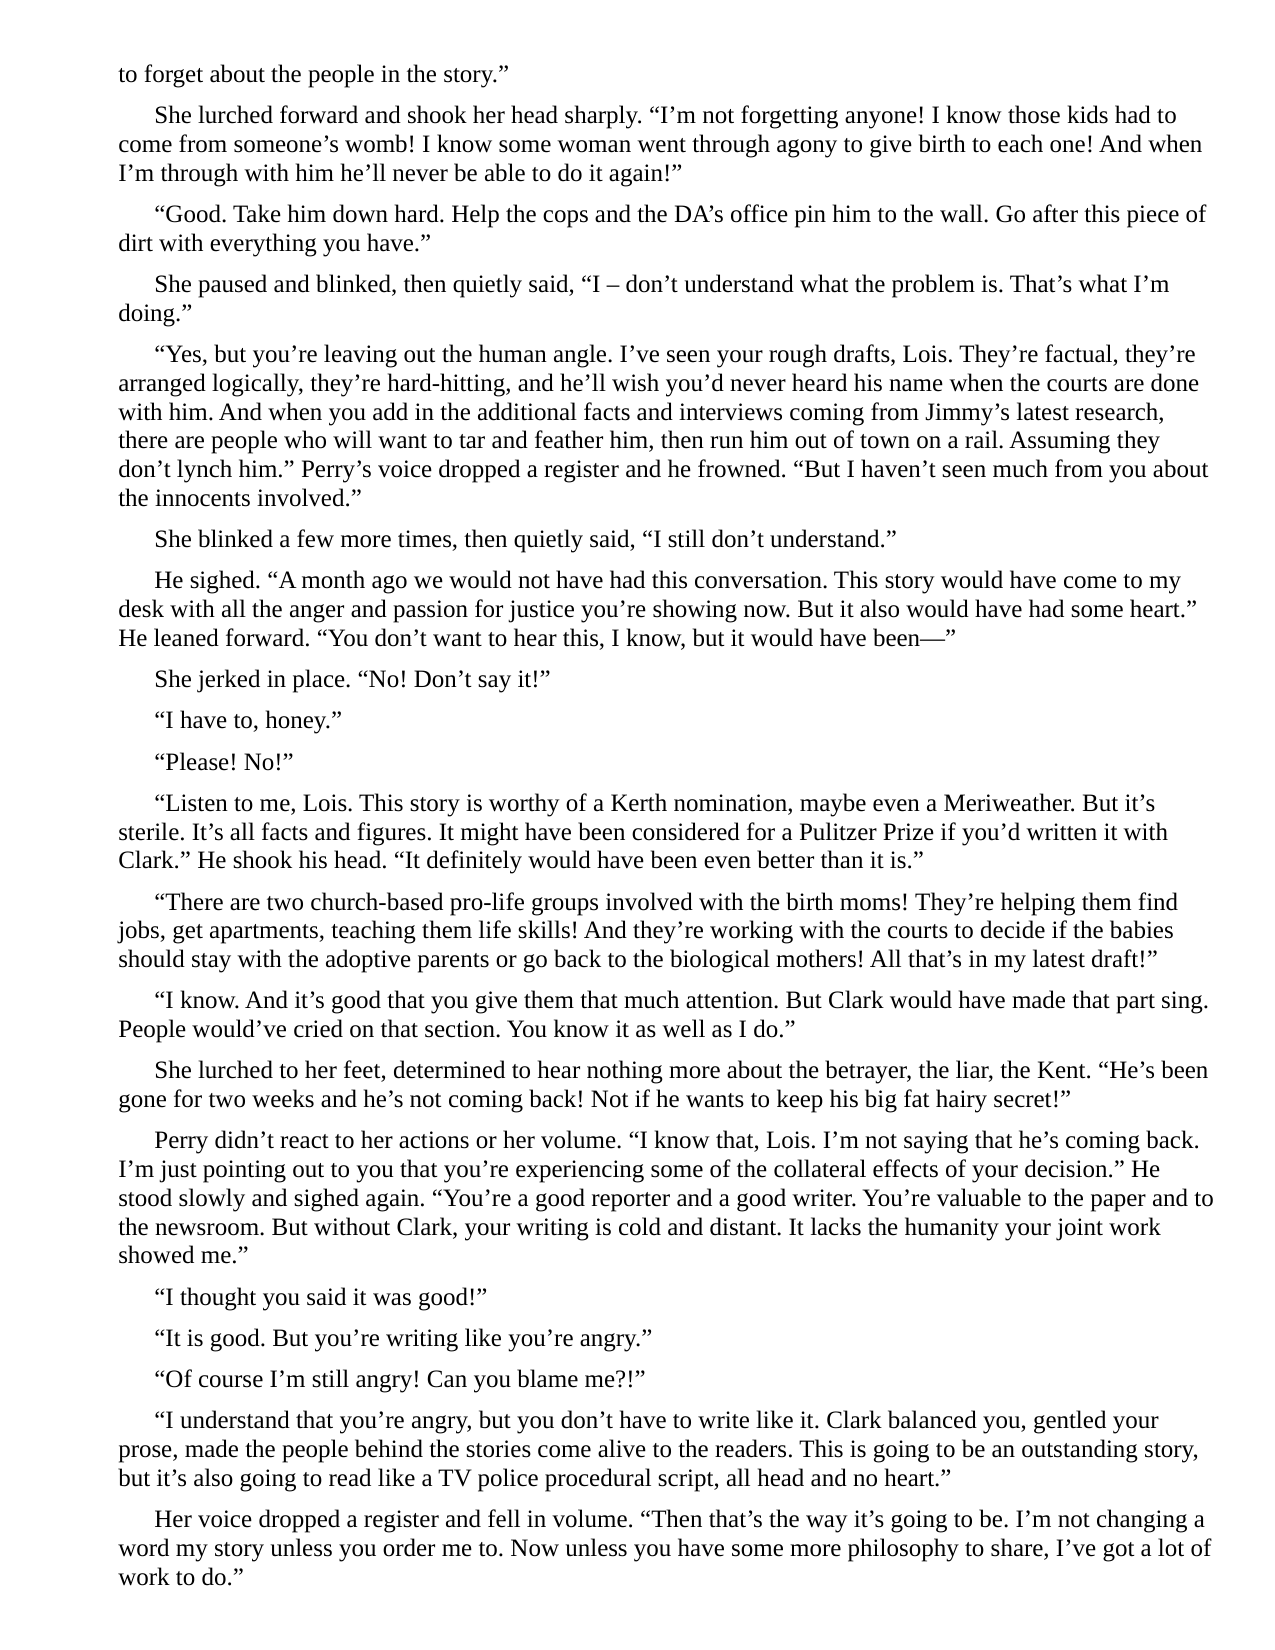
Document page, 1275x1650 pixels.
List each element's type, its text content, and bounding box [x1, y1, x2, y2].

text “Of course I’m still angry! Can you blame me?!” [118, 1364, 1216, 1393]
text “Listen to me, Lois. This story is worthy of a Kerth nomination, maybe even a Meriweather. But it’s sterile. It’s all facts and figures. It might have been considered for a Pulitzer Prize if you’d written it with Clark.” He shook his head. “It definitely would have been even better than it is.” [118, 788, 1216, 874]
text She lurched to her feet, determined to hear nothing more about the betrayer, the liar, the Kent. “He’s been gone for two weeks and he’s not coming back! Not if he wants to keep his big fat hairy secret!” [118, 1055, 1216, 1113]
text “I have to, honey.” [118, 705, 1216, 734]
text “Please! No!” [118, 747, 1216, 775]
text to forget about the people in the story.” [118, 59, 1216, 88]
text She paused and blinked, then quietly said, “I – don’t understand what the problem is. That’s what I’m doing.” [118, 269, 1216, 327]
text Her voice dropped a register and fell in volume. “Then that’s the way it’s going to be. I’m not changing a word my story unless you order me to. Now unless you have some more philosophy to share, I’ve got a lot of work to do.” [118, 1504, 1216, 1590]
text “I thought you said it was good!” [118, 1282, 1216, 1310]
text Perry didn’t react to her actions or her volume. “I know that, Lois. I’m not saying that he’s coming back. I’m just pointing out to you that you’re experiencing some of the collateral effects of your decision.” He stood slowly and sighed again. “You’re a good reporter and a good writer. You’re valuable to the paper and to the newsroom. But without Clark, your writing is cold and distant. It lacks the humanity your joint work showed me.” [118, 1125, 1216, 1269]
text She jerked in place. “No! Don’t say it!” [118, 664, 1216, 693]
text She lurched forward and shook her head sharply. “I’m not forgetting anyone! I know those kids had to come from someone’s womb! I know some woman went through agony to give birth to each one! And when I’m through with him he’ll never be able to do it again!” [118, 100, 1216, 187]
text “There are two church-based pro-life groups involved with the birth moms! They’re helping them find jobs, get apartments, teaching them life skills! And they’re working with the courts to decide if the babies should stay with the adoptive parents or go back to the biological mothers! All that’s in my latest draft!” [118, 887, 1216, 973]
text He sighed. “A month ago we would not have had this conversation. This story would have come to my desk with all the anger and passion for justice you’re showing now. But it also would have had some heart.” He leaned forward. “You don’t want to hear this, I know, but it would have been—” [118, 565, 1216, 652]
text She blinked a few more times, then quietly said, “I still don’t understand.” [118, 524, 1216, 553]
text “Yes, but you’re leaving out the human angle. I’ve seen your rough drafts, Lois. They’re factual, they’re arranged logically, they’re hard-hitting, and he’ll wish you’d never heard his name when the courts are done with him. And when you add in the additional facts and interviews coming from Jimmy’s latest research, there are people who will want to tar and feather him, then run him out of town on a rail. Assuming they don’t lynch him.” Perry’s voice dropped a register and he frowned. “But I haven’t seen much from you about the innocents involved.” [118, 339, 1216, 512]
text “Good. Take him down hard. Help the cops and the DA’s office pin him to the wall. Go after this piece of dirt with everything you have.” [118, 199, 1216, 257]
text “I understand that you’re angry, but you don’t have to write like it. Clark balanced you, gentled your prose, made the people behind the stories come alive to the readers. This is going to be an outstanding story, but it’s also going to read like a TV police procedural script, all head and no heart.” [118, 1405, 1216, 1492]
text “I know. And it’s good that you give them that much attention. But Clark would have made that part sing. People would’ve cried on that section. You know it as well as I do.” [118, 985, 1216, 1043]
text “It is good. But you’re writing like you’re angry.” [118, 1323, 1216, 1352]
